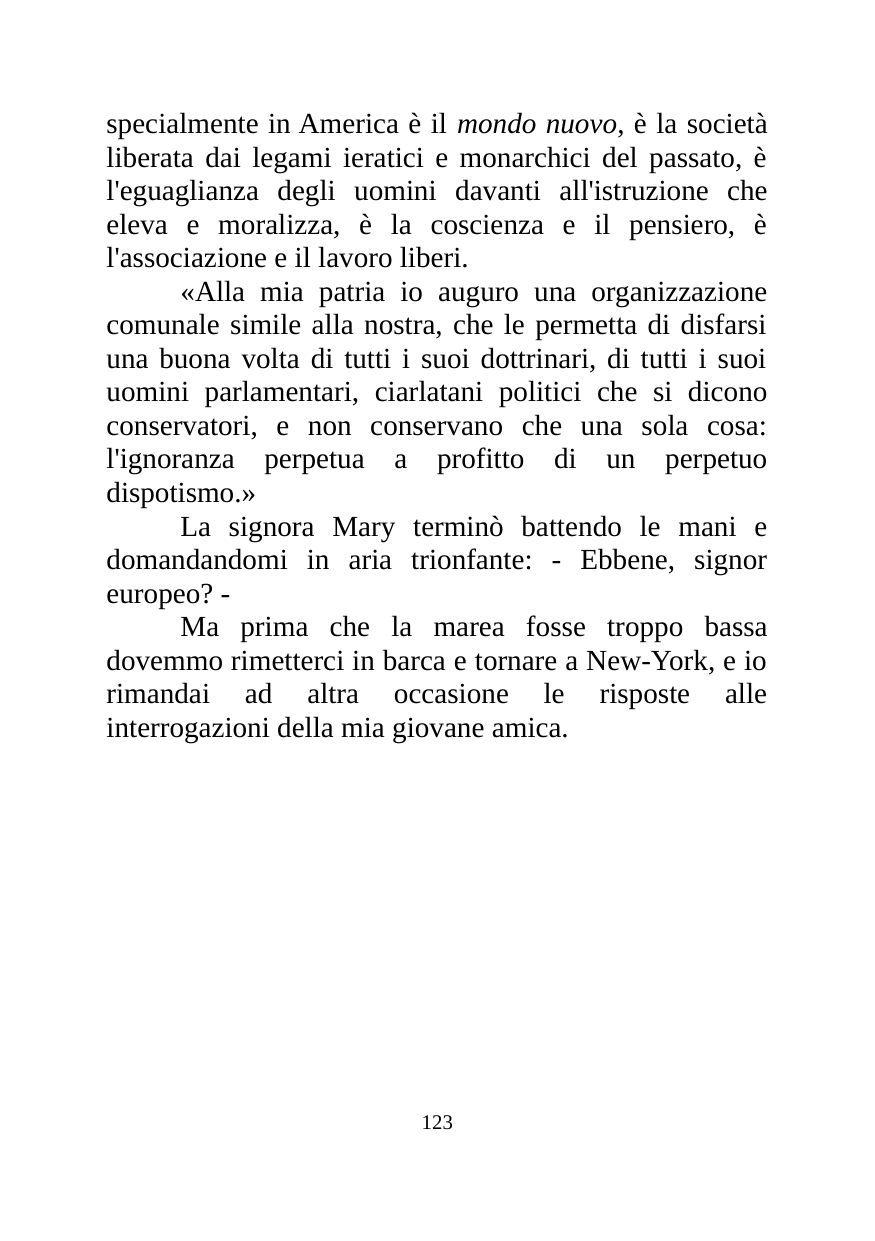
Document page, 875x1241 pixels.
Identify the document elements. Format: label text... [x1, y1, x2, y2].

text Ma prima che la marea fosse troppo bassa dovemmo rimetterci in barca e tornare a New-York, e io rimandai ad altra occasione le risposte alle interrogazioni della mia giovane amica. [106, 609, 768, 743]
text «Alla mia patria io auguro una organizzazione comunale simile alla nostra, che le permetta di disfarsi una buona volta di tutti i suoi dottrinari, di tutti i suoi uomini parlamentari, ciarlatani politici che si dicono conservatori, e non conservano che una sola cosa: l'ignoranza perpetua a profitto di un perpetuo dispotismo.» [106, 274, 768, 509]
text La signora Mary terminò battendo le mani e domandandomi in aria trionfante: - Ebbene, signor europeo? - [106, 509, 768, 609]
text specialmente in America è il mondo nuovo, è la società liberata dai legami ieratici e monarchici del passato, è l'eguaglianza degli uomini davanti all'istruzione che eleva e moralizza, è la coscienza e il pensiero, è l'associazione e il lavoro liberi. [106, 106, 768, 274]
